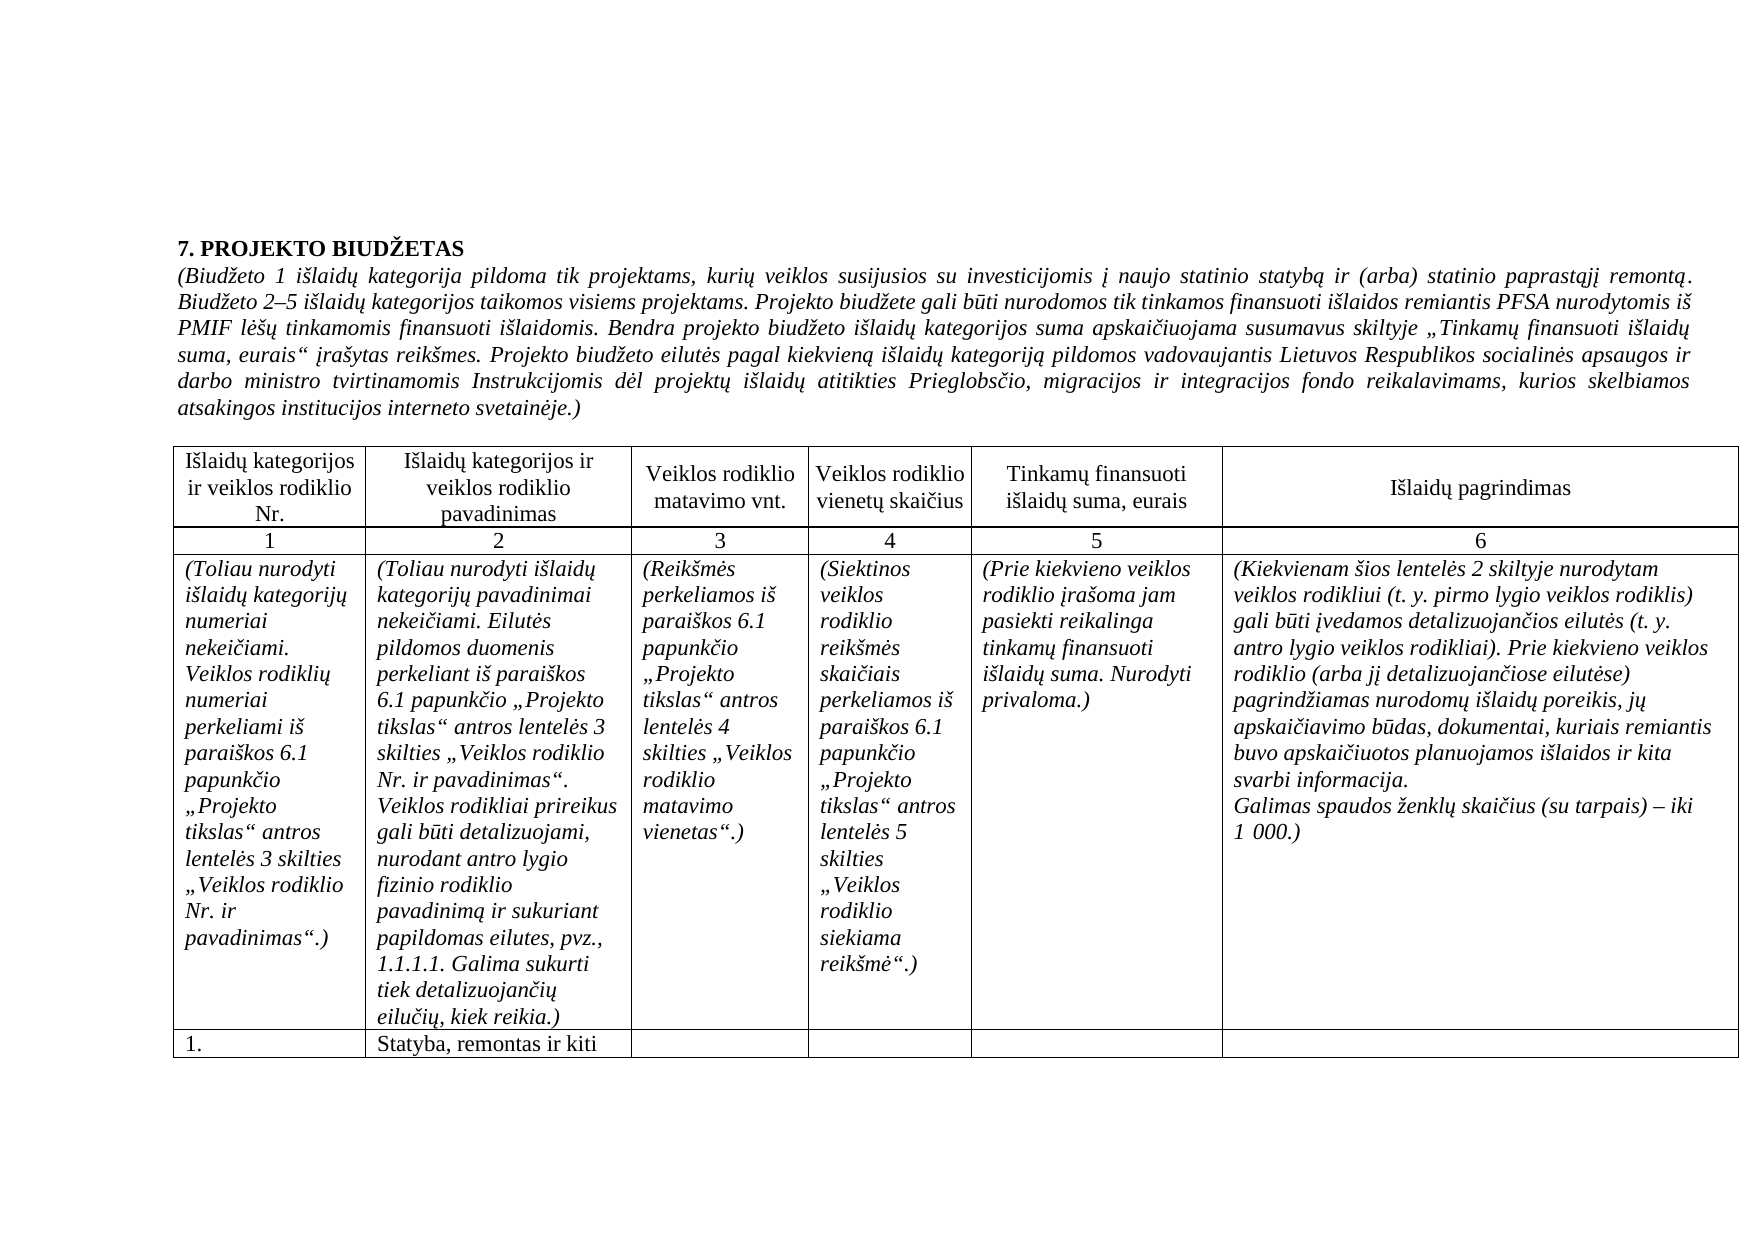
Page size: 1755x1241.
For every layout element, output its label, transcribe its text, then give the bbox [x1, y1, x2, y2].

table_cell [809, 1030, 971, 1057]
table_cell Statyba, remontas ir kiti [366, 1030, 631, 1057]
table_cell (Prie kiekvieno veiklos rodiklio įrašoma jam pasiekti reikalinga tinkamų finansuoti išlaidų suma. Nurodyti privaloma.) [972, 555, 1222, 1029]
table_cell 2 [366, 528, 631, 554]
table_cell 1 [174, 528, 365, 554]
text (Biudžeto 1 išlaidų kategorija pildoma tik projektams, kurių veiklos susijusios su investicijomis į naujo statinio statybą ir (arba) statinio paprastąjį remontą. Biudžeto 2–5 išlaidų kategorijos taikomos visiems projektams. Projekto biudžete gali būti nurodomos tik tinkamos finansuoti išlaidos remiantis PFSA nurodytomis iš PMIF lėšų tinkamomis finansuoti išlaidomis. Bendra projekto biudžeto išlaidų kategorijos suma apskaičiuojama susumavus skiltyje „Tinkamų finansuoti išlaidų suma, eurais“ įrašytas reikšmes. Projekto biudžeto eilutės pagal kiekvieną išlaidų kategoriją pildomos vadovaujantis Lietuvos Respublikos socialinės apsaugos ir darbo ministro tvirtinamomis Instrukcijomis dėl projektų išlaidų atitikties Prieglobsčio, migracijos ir integracijos fondo reikalavimams, kurios skelbiamos atsakingos institucijos interneto svetainėje.) [177, 262, 1695, 420]
table_cell 3 [632, 528, 808, 554]
table_cell 1. [174, 1030, 365, 1057]
table_cell 4 [809, 528, 971, 554]
table_header Veiklos rodiklio vienetų skaičius [809, 447, 971, 526]
text 7. PROJEKTO BIUDŽETAS [177, 235, 1695, 262]
table_cell (Toliau nurodyti išlaidų kategorijų numeriai nekeičiami. Veiklos rodiklių numeriai perkeliami iš paraiškos 6.1 papunkčio „Projekto tikslas“ antros lentelės 3 skilties „Veiklos rodiklio Nr. ir pavadinimas“.) [174, 555, 365, 1029]
table_header Veiklos rodiklio matavimo vnt. [632, 447, 808, 526]
table_cell 5 [972, 528, 1222, 554]
table_cell [972, 1030, 1222, 1057]
table_cell (Reikšmės perkeliamos iš paraiškos 6.1 papunkčio „Projekto tikslas“ antros lentelės 4 skilties „Veiklos rodiklio matavimo vienetas“.) [632, 555, 808, 1029]
table_cell [632, 1030, 808, 1057]
table_header Išlaidų pagrindimas [1223, 447, 1738, 526]
table_cell (Kiekvienam šios lentelės 2 skiltyje nurodytam veiklos rodikliui (t. y. pirmo lygio veiklos rodiklis) gali būti įvedamos detalizuojančios eilutės (t. y. antro lygio veiklos rodikliai). Prie kiekvieno veiklos rodiklio (arba jį detalizuojančiose eilutėse) pagrindžiamas nurodomų išlaidų poreikis, jų apskaičiavimo būdas, dokumentai, kuriais remiantis buvo apskaičiuotos planuojamos išlaidos ir kita svarbi informacija. Galimas spaudos ženklų skaičius (su tarpais) – iki 1 000.) [1223, 555, 1738, 1029]
table_cell [1223, 1030, 1738, 1057]
table_cell (Siektinos veiklos rodiklio reikšmės skaičiais perkeliamos iš paraiškos 6.1 papunkčio „Projekto tikslas“ antros lentelės 5 skilties „Veiklos rodiklio siekiama reikšmė“.) [809, 555, 971, 1029]
table_cell 6 [1223, 528, 1738, 554]
table_header Išlaidų kategorijos ir veiklos rodiklio pavadinimas [366, 447, 631, 526]
table_cell (Toliau nurodyti išlaidų kategorijų pavadinimai nekeičiami. Eilutės pildomos duomenis perkeliant iš paraiškos 6.1 papunkčio „Projekto tikslas“ antros lentelės 3 skilties „Veiklos rodiklio Nr. ir pavadinimas“. Veiklos rodikliai prireikus gali būti detalizuojami, nurodant antro lygio fizinio rodiklio pavadinimą ir sukuriant papildomas eilutes, pvz., 1.1.1.1. Galima sukurti tiek detalizuojančių eilučių, kiek reikia.) [366, 555, 631, 1029]
table_header Tinkamų finansuoti išlaidų suma, eurais [972, 447, 1222, 526]
table_header Išlaidų kategorijos ir veiklos rodiklio Nr. [174, 447, 365, 526]
